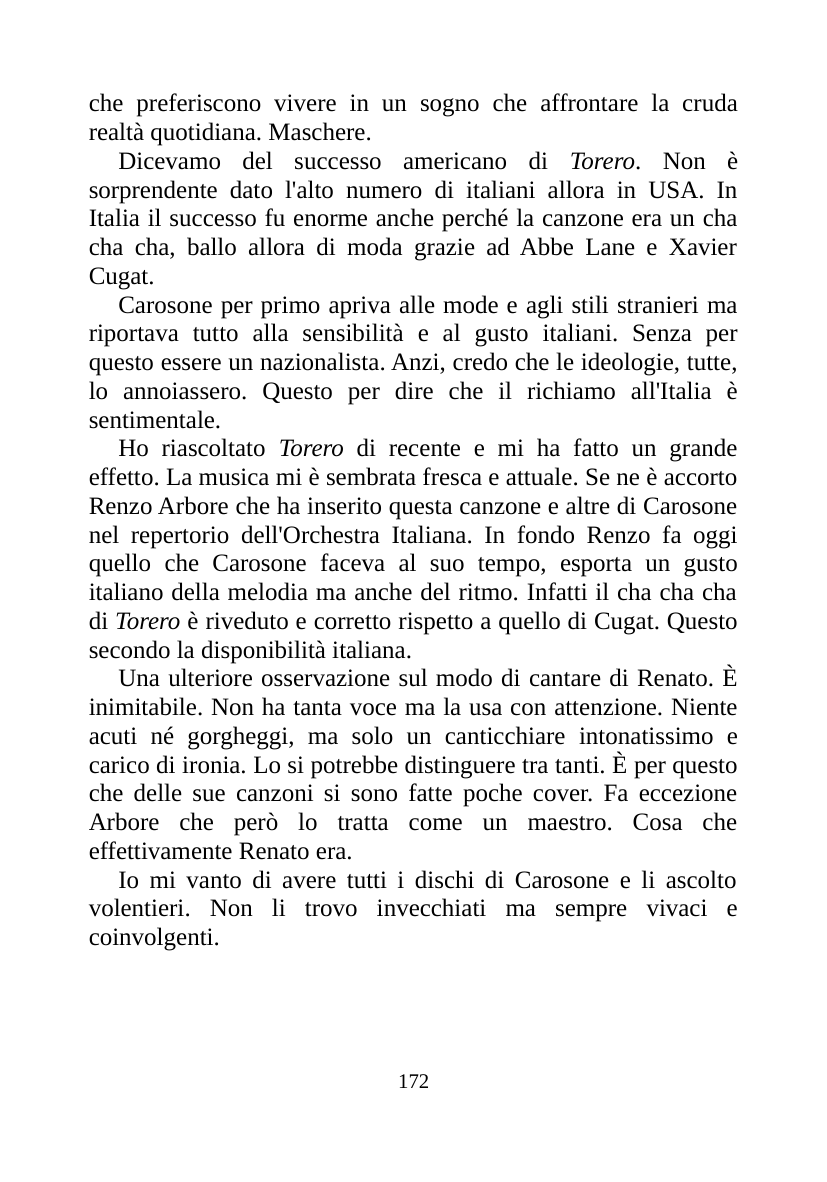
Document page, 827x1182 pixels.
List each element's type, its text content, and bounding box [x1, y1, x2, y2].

text Carosone per primo apriva alle mode e agli stili stranieri ma riportava tutto alla sensibilità e al gusto italiani. Senza per questo essere un nazionalista. Anzi, credo che le ideologie, tutte, lo annoiassero. Questo per dire che il richiamo all'Italia è sentimentale. [88, 290, 738, 433]
text Ho riascoltato Torero di recente e mi ha fatto un grande effetto. La musica mi è sembrata fresca e attuale. Se ne è accorto Renzo Arbore che ha inserito questa canzone e altre di Carosone nel repertorio dell'Orchestra Italiana. In fondo Renzo fa oggi quello che Carosone faceva al suo tempo, esporta un gusto italiano della melodia ma anche del ritmo. Infatti il cha cha cha di Torero è riveduto e corretto rispetto a quello di Cugat. Questo secondo la disponibilità italiana. [88, 433, 738, 663]
text Io mi vanto di avere tutti i dischi di Carosone e li ascolto volentieri. Non li trovo invecchiati ma sempre vivaci e coinvolgenti. [88, 865, 738, 951]
text Una ulteriore osservazione sul modo di cantare di Renato. È inimitabile. Non ha tanta voce ma la usa con attenzione. Niente acuti né gorgheggi, ma solo un canticchiare intonatissimo e carico di ironia. Lo si potrebbe distinguere tra tanti. È per questo che delle sue canzoni si sono fatte poche cover. Fa eccezione Arbore che però lo tratta come un maestro. Cosa che effettivamente Renato era. [88, 663, 738, 865]
text che preferiscono vivere in un sogno che affrontare la cruda realtà quotidiana. Maschere. [88, 88, 738, 146]
text Dicevamo del successo americano di Torero. Non è sorprendente dato l'alto numero di italiani allora in USA. In Italia il successo fu enorme anche perché la canzone era un cha cha cha, ballo allora di moda grazie ad Abbe Lane e Xavier Cugat. [88, 146, 738, 290]
